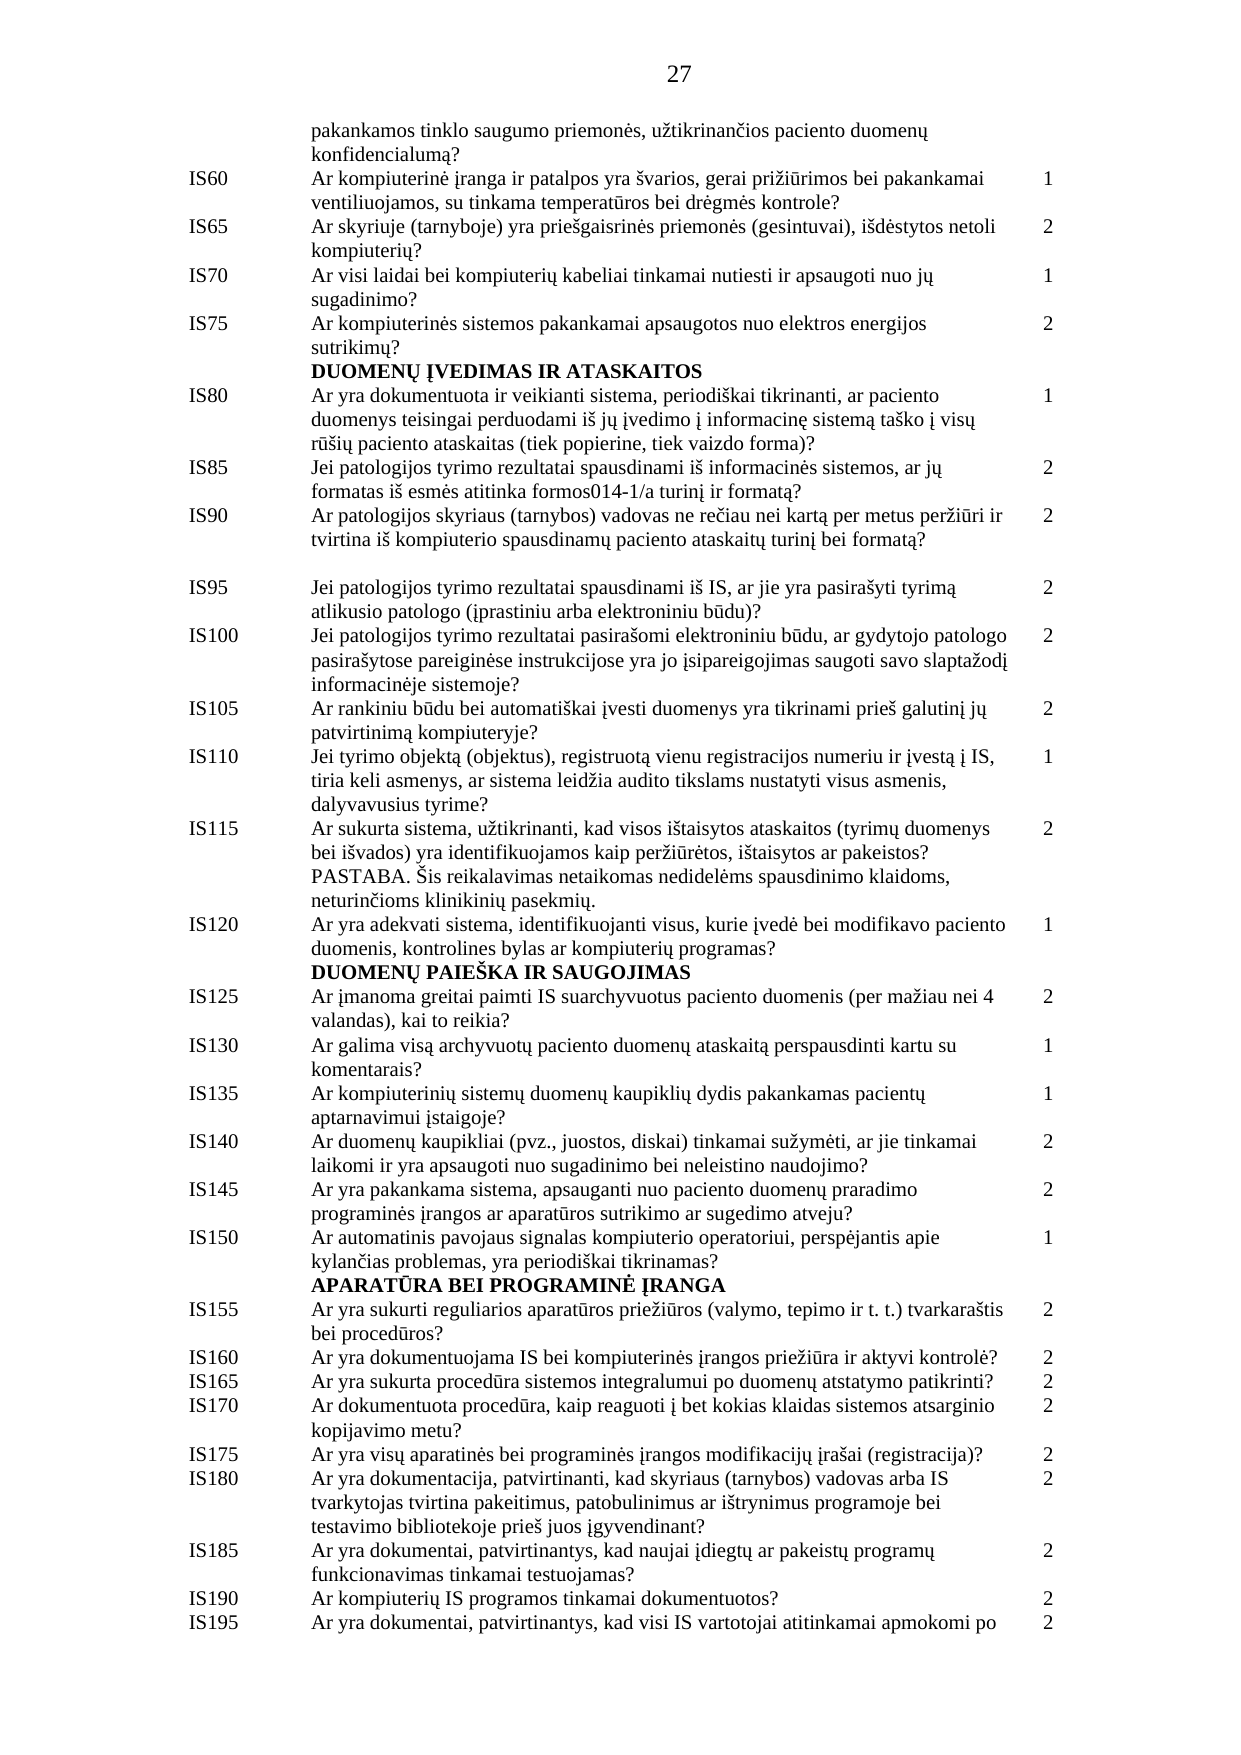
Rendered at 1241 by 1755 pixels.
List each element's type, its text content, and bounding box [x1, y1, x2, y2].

table_cell 1 [1032, 744, 1181, 816]
table_cell IS145 [177, 1177, 299, 1225]
table_cell Ar yra sukurti reguliarios aparatūros priežiūros (valymo, tepimo ir t. t.) tvarkaraštis bei procedūros? [300, 1297, 1032, 1345]
table_cell pakankamos tinklo saugumo priemonės, užtikrinančios paciento duomenų konfidencialumą? [300, 118, 1032, 166]
table_cell Ar kompiuterinė įranga ir patalpos yra švarios, gerai prižiūrimos bei pakankamai ventiliuojamos, su tinkama temperatūros bei drėgmės kontrole? [300, 166, 1032, 214]
table_cell Ar patologijos skyriaus (tarnybos) vadovas ne rečiau nei kartą per metus peržiūri ir tvirtina iš kompiuterio spausdinamų paciento ataskaitų turinį bei formatą? [300, 503, 1032, 575]
table_cell Jei patologijos tyrimo rezultatai spausdinami iš IS, ar jie yra pasirašyti tyrimą atlikusio patologo (įprastiniu arba elektroniniu būdu)? [300, 575, 1032, 623]
table_cell APARATŪRA BEI PROGRAMINĖ ĮRANGA [300, 1273, 1181, 1297]
table_cell 2 [1032, 1297, 1181, 1345]
table_cell 2 [1032, 624, 1181, 696]
table_cell Ar automatinis pavojaus signalas kompiuterio operatoriui, perspėjantis apie kylančias problemas, yra periodiškai tikrinamas? [300, 1225, 1032, 1273]
table_cell IS110 [177, 744, 299, 816]
table_cell 2 [1032, 1129, 1181, 1177]
table_cell IS100 [177, 624, 299, 696]
table_cell 1 [1032, 1033, 1181, 1081]
table_cell Jei tyrimo objektą (objektus), registruotą vienu registracijos numeriu ir įvestą į IS, tiria keli asmenys, ar sistema leidžia audito tikslams nustatyti visus asmenis, dalyvavusius tyrime? [300, 744, 1032, 816]
table_cell 2 [1032, 1369, 1181, 1393]
table_cell IS60 [177, 166, 299, 214]
table_cell Ar įmanoma greitai paimti IS suarchyvuotus paciento duomenis (per mažiau nei 4 valandas), kai to reikia? [300, 984, 1032, 1032]
table_cell DUOMENŲ PAIEŠKA IR SAUGOJIMAS [300, 960, 1181, 984]
table_cell IS140 [177, 1129, 299, 1177]
table_cell 2 [1032, 1442, 1181, 1466]
table_cell 2 [1032, 984, 1181, 1032]
table_cell Jei patologijos tyrimo rezultatai spausdinami iš informacinės sistemos, ar jų formatas iš esmės atitinka formos014-1/a turinį ir formatą? [300, 455, 1032, 503]
table_cell 1 [1032, 1225, 1181, 1273]
table_cell 2 [1032, 455, 1181, 503]
table_cell IS105 [177, 696, 299, 744]
table_cell IS130 [177, 1033, 299, 1081]
table_cell Ar yra pakankama sistema, apsauganti nuo paciento duomenų praradimo programinės įrangos ar aparatūros sutrikimo ar sugedimo atveju? [300, 1177, 1032, 1225]
table_cell Ar yra dokumentacija, patvirtinanti, kad skyriaus (tarnybos) vadovas arba IS tvarkytojas tvirtina pakeitimus, patobulinimus ar ištrynimus programoje bei testavimo bibliotekoje prieš juos įgyvendinant? [300, 1466, 1032, 1538]
table_cell 2 [1032, 1610, 1181, 1634]
table_cell Ar kompiuterių IS programos tinkamai dokumentuotos? [300, 1586, 1032, 1610]
table_cell Ar visi laidai bei kompiuterių kabeliai tinkamai nutiesti ir apsaugoti nuo jų sugadinimo? [300, 263, 1032, 311]
table_cell 2 [1032, 1466, 1181, 1538]
table_cell IS70 [177, 263, 299, 311]
table_cell IS90 [177, 503, 299, 575]
table_cell IS155 [177, 1297, 299, 1345]
table_cell [177, 1273, 299, 1297]
table_cell Ar yra dokumentuojama IS bei kompiuterinės įrangos priežiūra ir aktyvi kontrolė? [300, 1345, 1032, 1369]
table_cell 2 [1032, 1394, 1181, 1442]
table_cell Ar skyriuje (tarnyboje) yra priešgaisrinės priemonės (gesintuvai), išdėstytos netoli kompiuterių? [300, 214, 1032, 262]
table_cell 2 [1032, 311, 1181, 359]
table_cell IS75 [177, 311, 299, 359]
table_cell IS80 [177, 383, 299, 455]
table_cell 1 [1032, 912, 1181, 960]
table_cell IS190 [177, 1586, 299, 1610]
table_cell 2 [1032, 816, 1181, 912]
table_cell 2 [1032, 214, 1181, 262]
table_cell 2 [1032, 1345, 1181, 1369]
table_cell Ar rankiniu būdu bei automatiškai įvesti duomenys yra tikrinami prieš galutinį jų patvirtinimą kompiuteryje? [300, 696, 1032, 744]
table_cell Ar dokumentuota procedūra, kaip reaguoti į bet kokias klaidas sistemos atsarginio kopijavimo metu? [300, 1394, 1032, 1442]
table_cell IS115 [177, 816, 299, 912]
table_cell Ar galima visą archyvuotų paciento duomenų ataskaitą perspausdinti kartu su komentarais? [300, 1033, 1032, 1081]
table_cell IS180 [177, 1466, 299, 1538]
table_cell [177, 118, 299, 166]
table_cell [177, 359, 299, 383]
table_cell IS120 [177, 912, 299, 960]
table_cell IS165 [177, 1369, 299, 1393]
table_cell 2 [1032, 1538, 1181, 1586]
table_cell Ar kompiuterinių sistemų duomenų kaupiklių dydis pakankamas pacientų aptarnavimui įstaigoje? [300, 1081, 1032, 1129]
table_cell 2 [1032, 1177, 1181, 1225]
table_cell Ar yra adekvati sistema, identifikuojanti visus, kurie įvedė bei modifikavo paciento duomenis, kontrolines bylas ar kompiuterių programas? [300, 912, 1032, 960]
table_cell Ar kompiuterinės sistemos pakankamai apsaugotos nuo elektros energijos sutrikimų? [300, 311, 1032, 359]
table_cell 1 [1032, 1081, 1181, 1129]
table_cell 2 [1032, 1586, 1181, 1610]
table_cell IS135 [177, 1081, 299, 1129]
table_cell [1032, 118, 1181, 166]
table_cell 2 [1032, 575, 1181, 623]
table_cell IS150 [177, 1225, 299, 1273]
table_cell IS95 [177, 575, 299, 623]
table_cell IS195 [177, 1610, 299, 1634]
table_cell Ar duomenų kaupikliai (pvz., juostos, diskai) tinkamai sužymėti, ar jie tinkamai laikomi ir yra apsaugoti nuo sugadinimo bei neleistino naudojimo? [300, 1129, 1032, 1177]
table_cell IS160 [177, 1345, 299, 1369]
table_cell 1 [1032, 166, 1181, 214]
table_cell Ar yra sukurta procedūra sistemos integralumui po duomenų atstatymo patikrinti? [300, 1369, 1032, 1393]
table_cell IS125 [177, 984, 299, 1032]
table_cell 1 [1032, 383, 1181, 455]
table_cell Ar yra dokumentuota ir veikianti sistema, periodiškai tikrinanti, ar paciento duomenys teisingai perduodami iš jų įvedimo į informacinę sistemą taško į visų rūšių paciento ataskaitas (tiek popierine, tiek vaizdo forma)? [300, 383, 1032, 455]
table_cell IS175 [177, 1442, 299, 1466]
table_cell 1 [1032, 263, 1181, 311]
table_cell Ar yra dokumentai, patvirtinantys, kad visi IS vartotojai atitinkamai apmokomi po [300, 1610, 1032, 1634]
table_cell 2 [1032, 503, 1181, 575]
table_cell DUOMENŲ ĮVEDIMAS IR ATASKAITOS [300, 359, 1181, 383]
table_cell IS185 [177, 1538, 299, 1586]
table_cell Ar sukurta sistema, užtikrinanti, kad visos ištaisytos ataskaitos (tyrimų duomenys bei išvados) yra identifikuojamos kaip peržiūrėtos, ištaisytos ar pakeistos? PASTABA. Šis reikalavimas netaikomas nedidelėms spausdinimo klaidoms, neturinčioms klinikinių pasekmių. [300, 816, 1032, 912]
table_cell 2 [1032, 696, 1181, 744]
table_cell Ar yra visų aparatinės bei programinės įrangos modifikacijų įrašai (registracija)? [300, 1442, 1032, 1466]
table_cell Ar yra dokumentai, patvirtinantys, kad naujai įdiegtų ar pakeistų programų funkcionavimas tinkamai testuojamas? [300, 1538, 1032, 1586]
table_cell IS85 [177, 455, 299, 503]
table_cell Jei patologijos tyrimo rezultatai pasirašomi elektroniniu būdu, ar gydytojo patologo pasirašytose pareiginėse instrukcijose yra jo įsipareigojimas saugoti savo slaptažodį informacinėje sistemoje? [300, 624, 1032, 696]
table_cell IS170 [177, 1394, 299, 1442]
table_cell IS65 [177, 214, 299, 262]
table_cell [177, 960, 299, 984]
